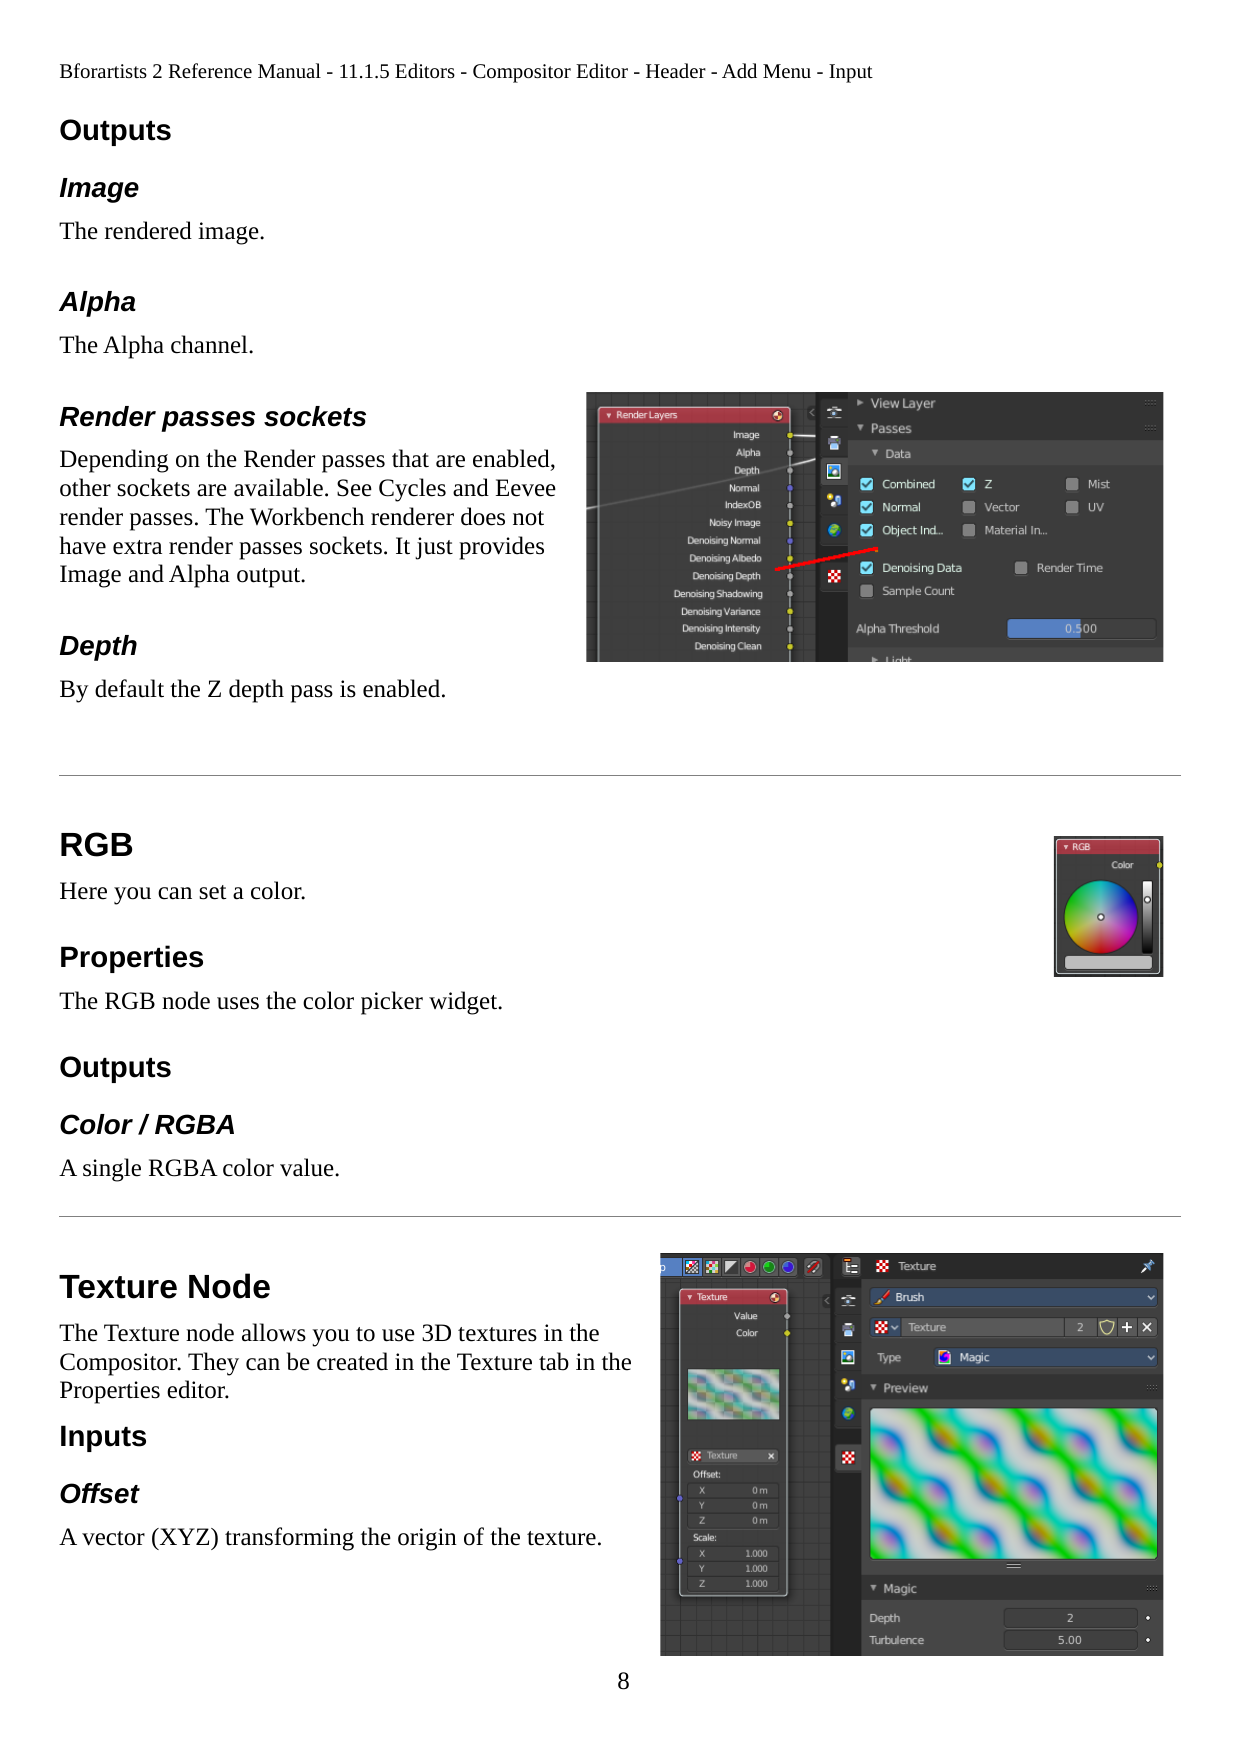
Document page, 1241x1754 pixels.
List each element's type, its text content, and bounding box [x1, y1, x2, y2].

subtitle [1164, 1267, 1181, 1306]
subtitle [1164, 400, 1181, 432]
subtitle RGB [59, 825, 1181, 864]
text The Alpha channel. [59, 330, 1181, 359]
picture [586, 392, 1164, 662]
text The rendered image. [59, 216, 1181, 244]
subtitle Offset [59, 1478, 660, 1509]
subtitle Render passes sockets [59, 400, 586, 432]
subtitle Alpha [59, 286, 1181, 318]
text By default the Z depth pass is enabled. [59, 674, 1181, 703]
text The RGB node uses the color picker widget. [59, 986, 1181, 1015]
picture [1053, 836, 1164, 977]
subtitle Outputs [59, 113, 1181, 146]
subtitle Outputs [59, 1050, 1181, 1083]
subtitle Depth [59, 629, 586, 661]
subtitle Inputs [59, 1419, 660, 1453]
subtitle Image [59, 171, 1181, 203]
subtitle [1164, 1478, 1181, 1509]
text The Texture node allows you to use 3D textures in the Compositor. They can be created in the Texture tab in the Properties editor. [59, 1318, 660, 1404]
picture [660, 1253, 1164, 1656]
subtitle Color / RGBA [59, 1108, 1181, 1140]
subtitle Texture Node [59, 1267, 660, 1306]
subtitle [1164, 1419, 1181, 1453]
text A vector (XYZ) transforming the origin of the texture. [59, 1522, 660, 1551]
text A single RGBA color value. [59, 1153, 1181, 1182]
subtitle Properties [59, 940, 1053, 974]
subtitle [1164, 940, 1181, 974]
subtitle [1164, 629, 1181, 661]
text Here you can set a color. [59, 876, 1053, 905]
text Depending on the Render passes that are enabled, other sockets are available. See Cycles and Eevee render passes. The Workbench renderer does not have extra render passes sockets. It just provides Image and Alpha output. [59, 444, 586, 588]
